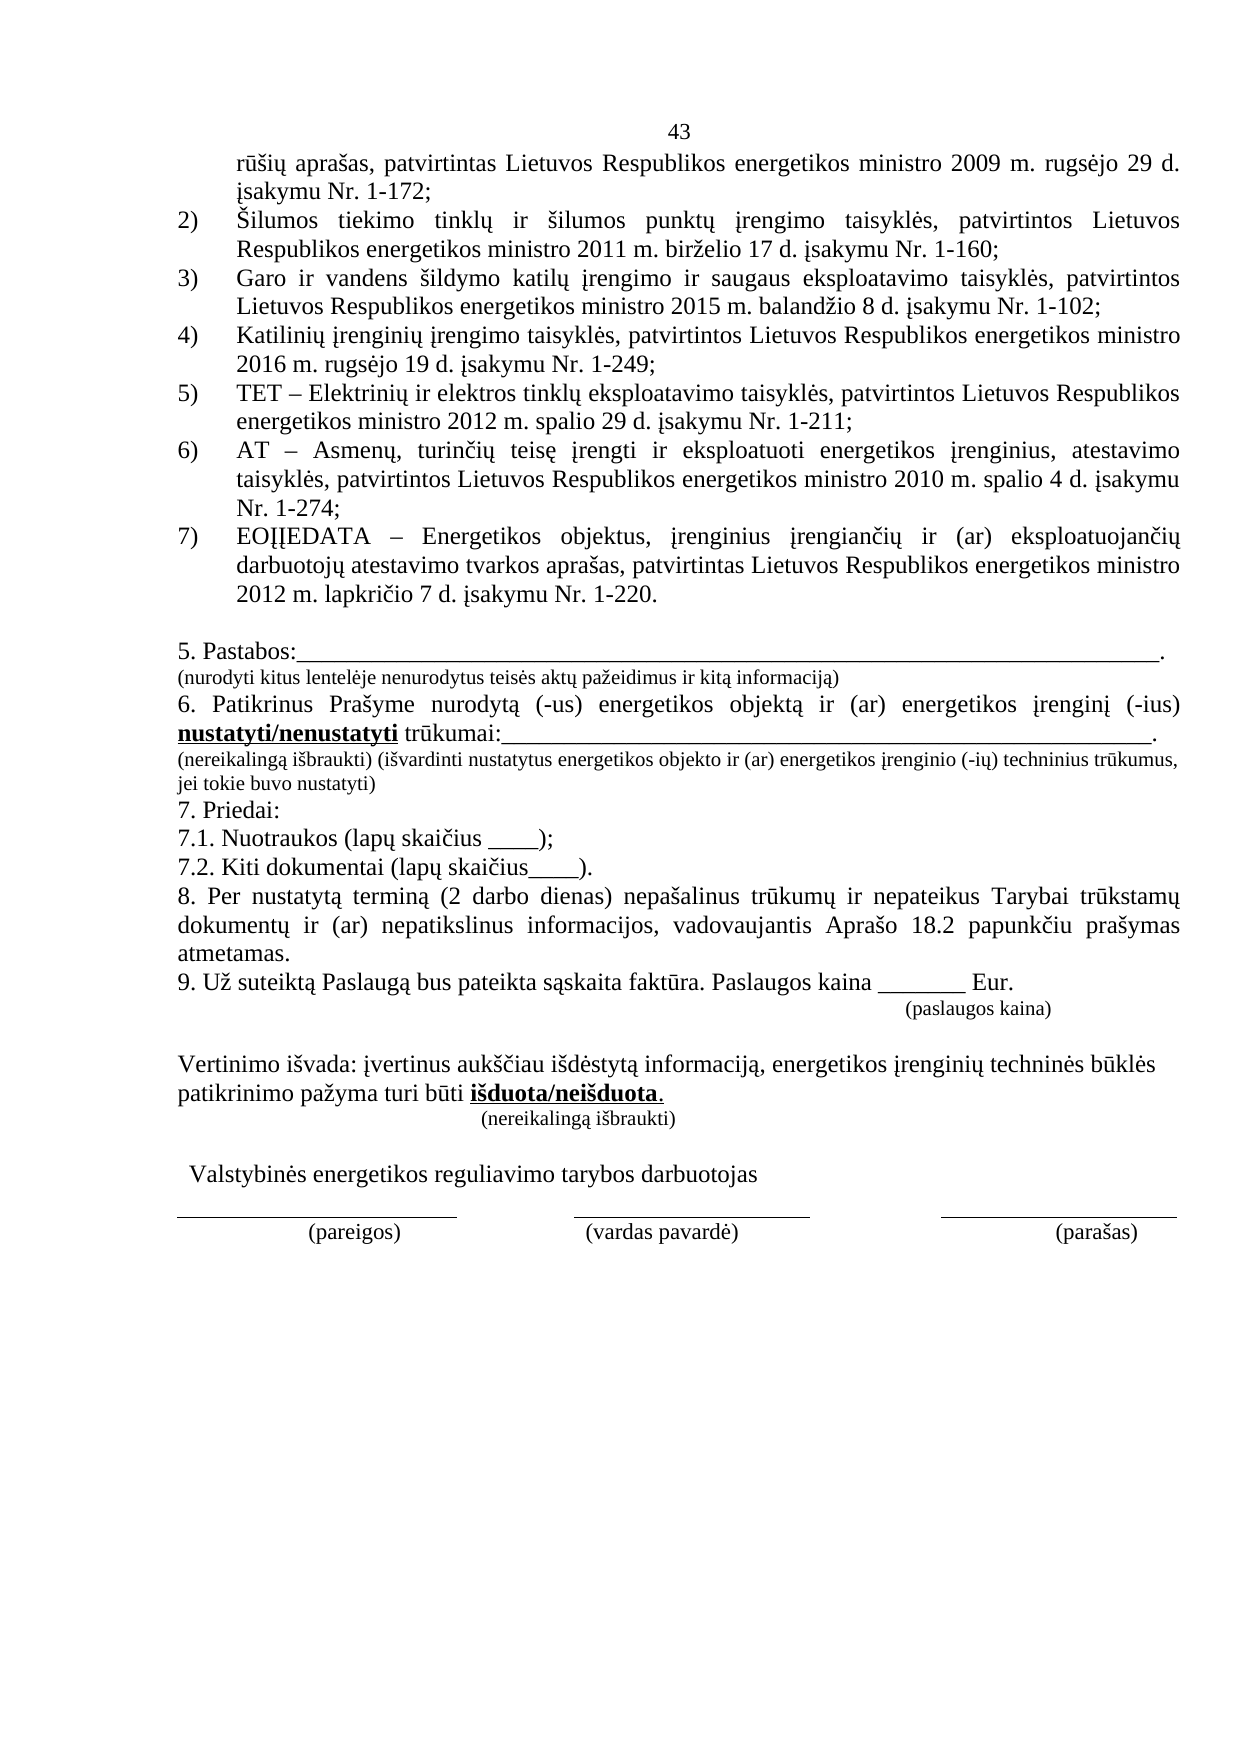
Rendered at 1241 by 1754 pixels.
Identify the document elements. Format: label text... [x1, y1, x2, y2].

table_cell [457, 1217, 574, 1244]
table_cell (vardas pavardė) [574, 1218, 810, 1244]
text 6) AT – Asmenų, turinčių teisę įrengti ir eksploatuoti energetikos įrenginius, atestavimo taisyklės, patvirtintos Lietuvos Respublikos energetikos ministro 2010 m. spalio 4 d. įsakymu Nr. 1-274; [177, 435, 1181, 521]
text (paslaugos kaina) [447, 996, 1181, 1020]
text 7) EOĮĮEDATA – Energetikos objektus, įrenginius įrengiančių ir (ar) eksploatuojančių darbuotojų atestavimo tvarkos aprašas, patvirtintas Lietuvos Respublikos energetikos ministro 2012 m. lapkričio 7 d. įsakymu Nr. 1-220. [177, 521, 1181, 608]
text 7.1. Nuotraukos (lapų skaičius ____); [177, 823, 1181, 852]
text 5. Pastabos:_____________________________________________________________________. [177, 636, 1181, 665]
text 6. Patikrinus Prašyme nurodytą (-us) energetikos objektą ir (ar) energetikos įrenginį (-ius) nustatyti/nenustatyti trūkumai:____________________________________________________. [177, 689, 1181, 747]
text 8. Per nustatytą terminą (2 darbo dienas) nepašalinus trūkumų ir nepateikus Tarybai trūkstamų dokumentų ir (ar) nepatikslinus informacijos, vadovaujantis Aprašo 18.2 papunkčiu prašymas atmetamas. [177, 881, 1181, 967]
table_header Valstybinės energetikos reguliavimo tarybos darbuotojas [177, 1130, 1177, 1217]
text 9. Už suteiktą Paslaugą bus pateikta sąskaita faktūra. Paslaugos kaina _______ Eur. [177, 967, 1181, 996]
table_cell (pareigos) [177, 1218, 457, 1244]
text 4) Katilinių įrenginių įrengimo taisyklės, patvirtintos Lietuvos Respublikos energetikos ministro 2016 m. rugsėjo 19 d. įsakymu Nr. 1-249; [177, 320, 1181, 378]
text 7.2. Kiti dokumentai (lapų skaičius____). [177, 852, 1181, 881]
table_cell (parašas) [941, 1218, 1177, 1244]
text rūšių aprašas, patvirtintas Lietuvos Respublikos energetikos ministro 2009 m. rugsėjo 29 d. įsakymu Nr. 1-172; [177, 148, 1181, 205]
text (nereikalingą išbraukti) (išvardinti nustatytus energetikos objekto ir (ar) energetikos įrenginio (-ių) techninius trūkumus, jei tokie buvo nustatyti) [177, 747, 1181, 795]
text 5) TET – Elektrinių ir elektros tinklų eksploatavimo taisyklės, patvirtintos Lietuvos Respublikos energetikos ministro 2012 m. spalio 29 d. įsakymu Nr. 1-211; [177, 378, 1181, 435]
text (nurodyti kitus lentelėje nenurodytus teisės aktų pažeidimus ir kitą informaciją) [177, 665, 1181, 689]
text Vertinimo išvada: įvertinus aukščiau išdėstytą informaciją, energetikos įrenginių techninės būklės patikrinimo pažyma turi būti išduota/neišduota. [177, 1049, 1181, 1106]
text 2) Šilumos tiekimo tinklų ir šilumos punktų įrengimo taisyklės, patvirtintos Lietuvos Respublikos energetikos ministro 2011 m. birželio 17 d. įsakymu Nr. 1-160; [177, 205, 1181, 263]
text (nereikalingą išbraukti) [177, 1106, 1181, 1130]
text 3) Garo ir vandens šildymo katilų įrengimo ir saugaus eksploatavimo taisyklės, patvirtintos Lietuvos Respublikos energetikos ministro 2015 m. balandžio 8 d. įsakymu Nr. 1-102; [177, 263, 1181, 320]
text 7. Priedai: [177, 795, 1181, 823]
table_cell [810, 1217, 941, 1244]
